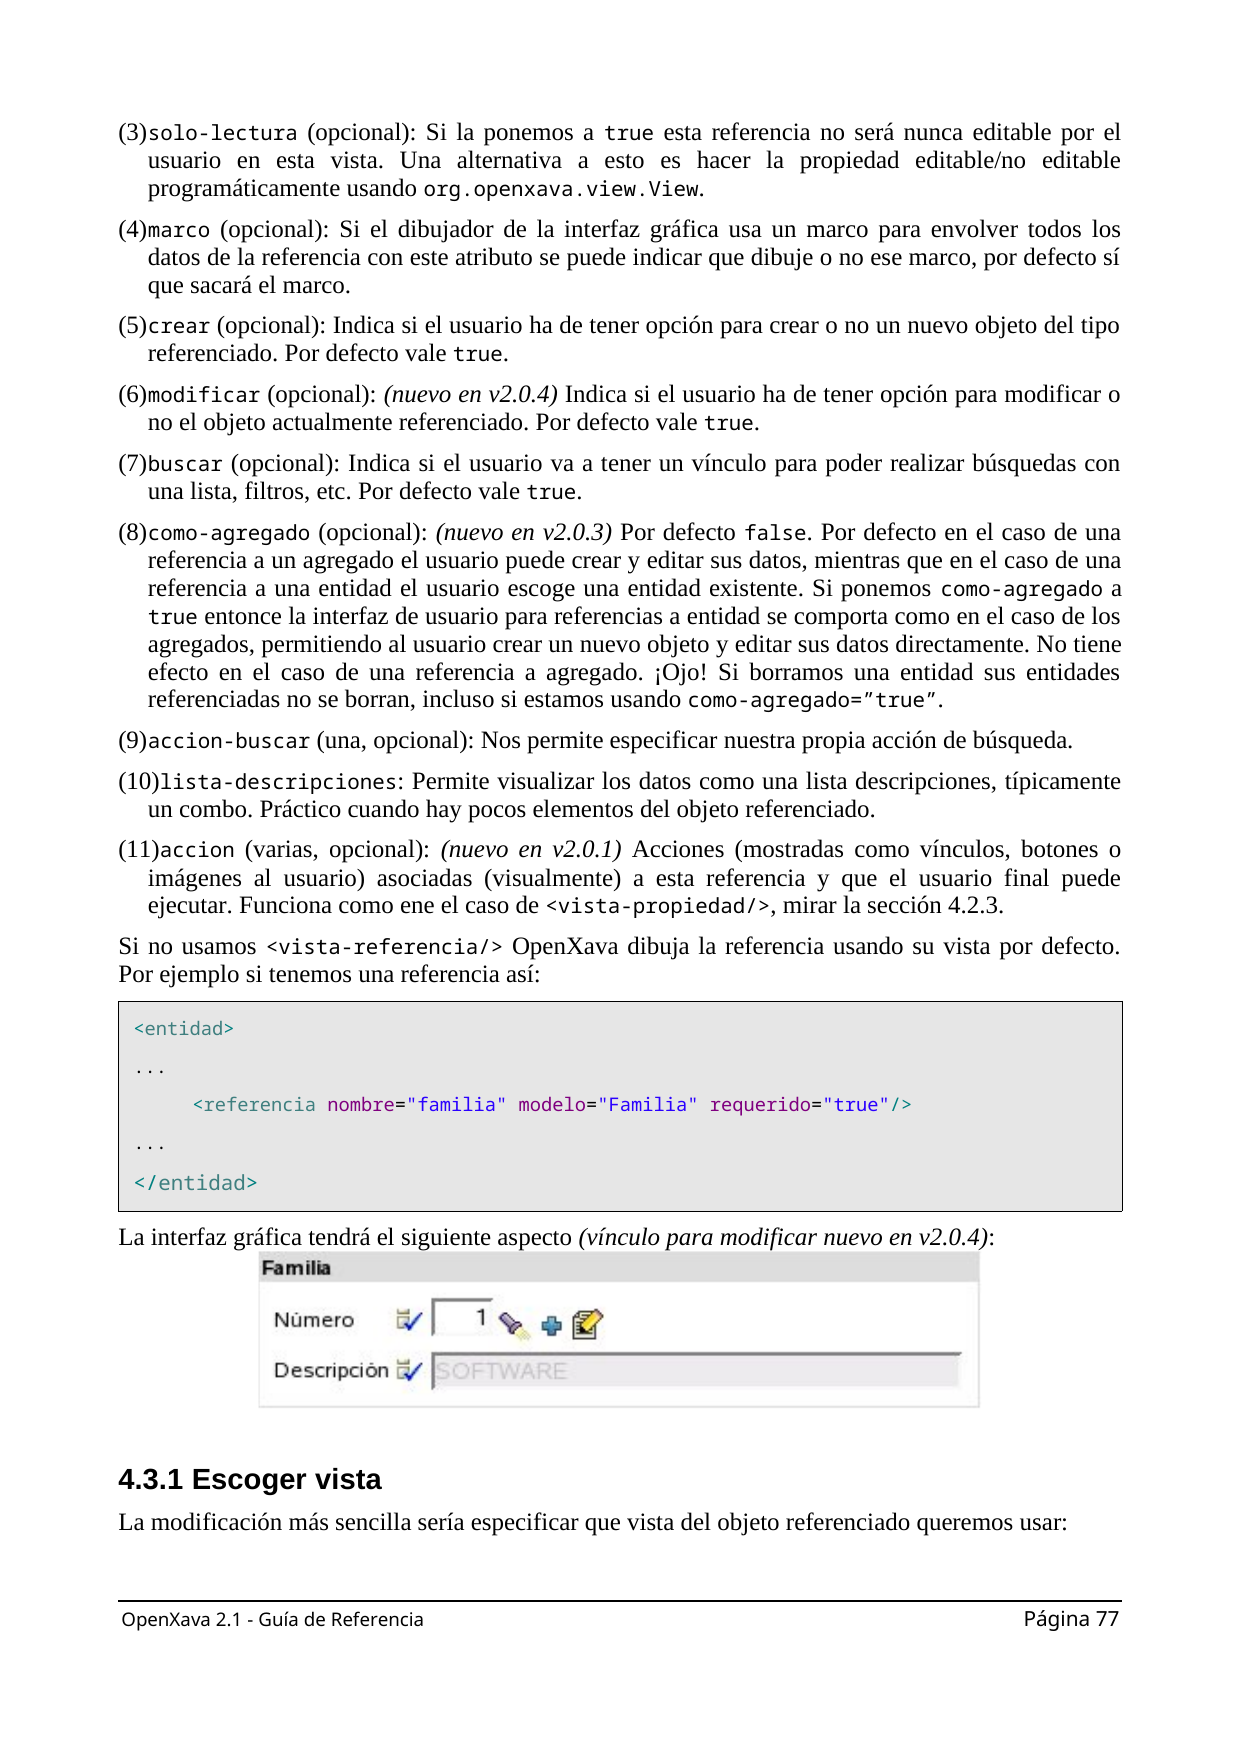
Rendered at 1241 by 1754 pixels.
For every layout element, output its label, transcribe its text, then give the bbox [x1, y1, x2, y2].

list marco (opcional): Si el dibujador de la interfaz gráfica usa un marco para envolver todos los datos de la referencia con este atributo se puede indicar que dibuje o no ese marco, por defecto sí que sacará el marco. [118, 215, 1122, 298]
list como-agregado (opcional): (nuevo en v2.0.3) Por defecto false. Por defecto en el caso de una referencia a un agregado el usuario puede crear y editar sus datos, mientras que en el caso de una referencia a una entidad el usuario escoge una entidad existente. Si ponemos como-agregado a true entonce la interfaz de usuario para referencias a entidad se comporta como en el caso de los agregados, permitiendo al usuario crear un nuevo objeto y editar sus datos directamente. No tiene efecto en el caso de una referencia a agregado. ¡Ojo! Si borramos una entidad sus entidades referenciadas no se borran, incluso si estamos usando como-agregado=”true”. [118, 518, 1122, 714]
list modificar (opcional): (nuevo en v2.0.4) Indica si el usuario ha de tener opción para modificar o no el objeto actualmente referenciado. Por defecto vale true. [118, 380, 1122, 436]
text <entidad> [119, 1002, 1122, 1039]
text Si no usamos <vista-referencia/> OpenXava dibuja la referencia usando su vista por defecto. Por ejemplo si tenemos una referencia así: [118, 932, 1122, 988]
list solo-lectura (opcional): Si la ponemos a true esta referencia no será nunca editable por el usuario en esta vista. Una alternativa a esto es hacer la propiedad editable/no editable programáticamente usando org.openxava.view.View. [118, 118, 1122, 202]
list crear (opcional): Indica si el usuario ha de tener opción para crear o no un nuevo objeto del tipo referenciado. Por defecto vale true. [118, 311, 1122, 367]
subtitle Escoger vista [118, 1463, 1122, 1495]
text ... [119, 1039, 1122, 1077]
text ... [119, 1115, 1122, 1153]
text </entidad> [119, 1153, 1122, 1211]
text La modificación más sencilla sería especificar que vista del objeto referenciado queremos usar: [118, 1508, 1122, 1536]
list accion-buscar (una, opcional): Nos permite especificar nuestra propia acción de búsqueda. [118, 726, 1122, 754]
picture [258, 1251, 982, 1410]
list accion (varias, opcional): (nuevo en v2.0.1) Acciones (mostradas como vínculos, botones o imágenes al usuario) asociadas (visualmente) a esta referencia y que el usuario final puede ejecutar. Funciona como ene el caso de <vista-propiedad/>, mirar la sección 4.2.3. [118, 836, 1122, 920]
text La interfaz gráfica tendrá el siguiente aspecto (vínculo para modificar nuevo en v2.0.4): [118, 1223, 1122, 1251]
list lista-descripciones: Permite visualizar los datos como una lista descripciones, típicamente un combo. Práctico cuando hay pocos elementos del objeto referenciado. [118, 767, 1122, 823]
text <referencia nombre="familia" modelo="Familia" requerido="true"/> [119, 1077, 1122, 1115]
list buscar (opcional): Indica si el usuario va a tener un vínculo para poder realizar búsquedas con una lista, filtros, etc. Por defecto vale true. [118, 449, 1122, 505]
